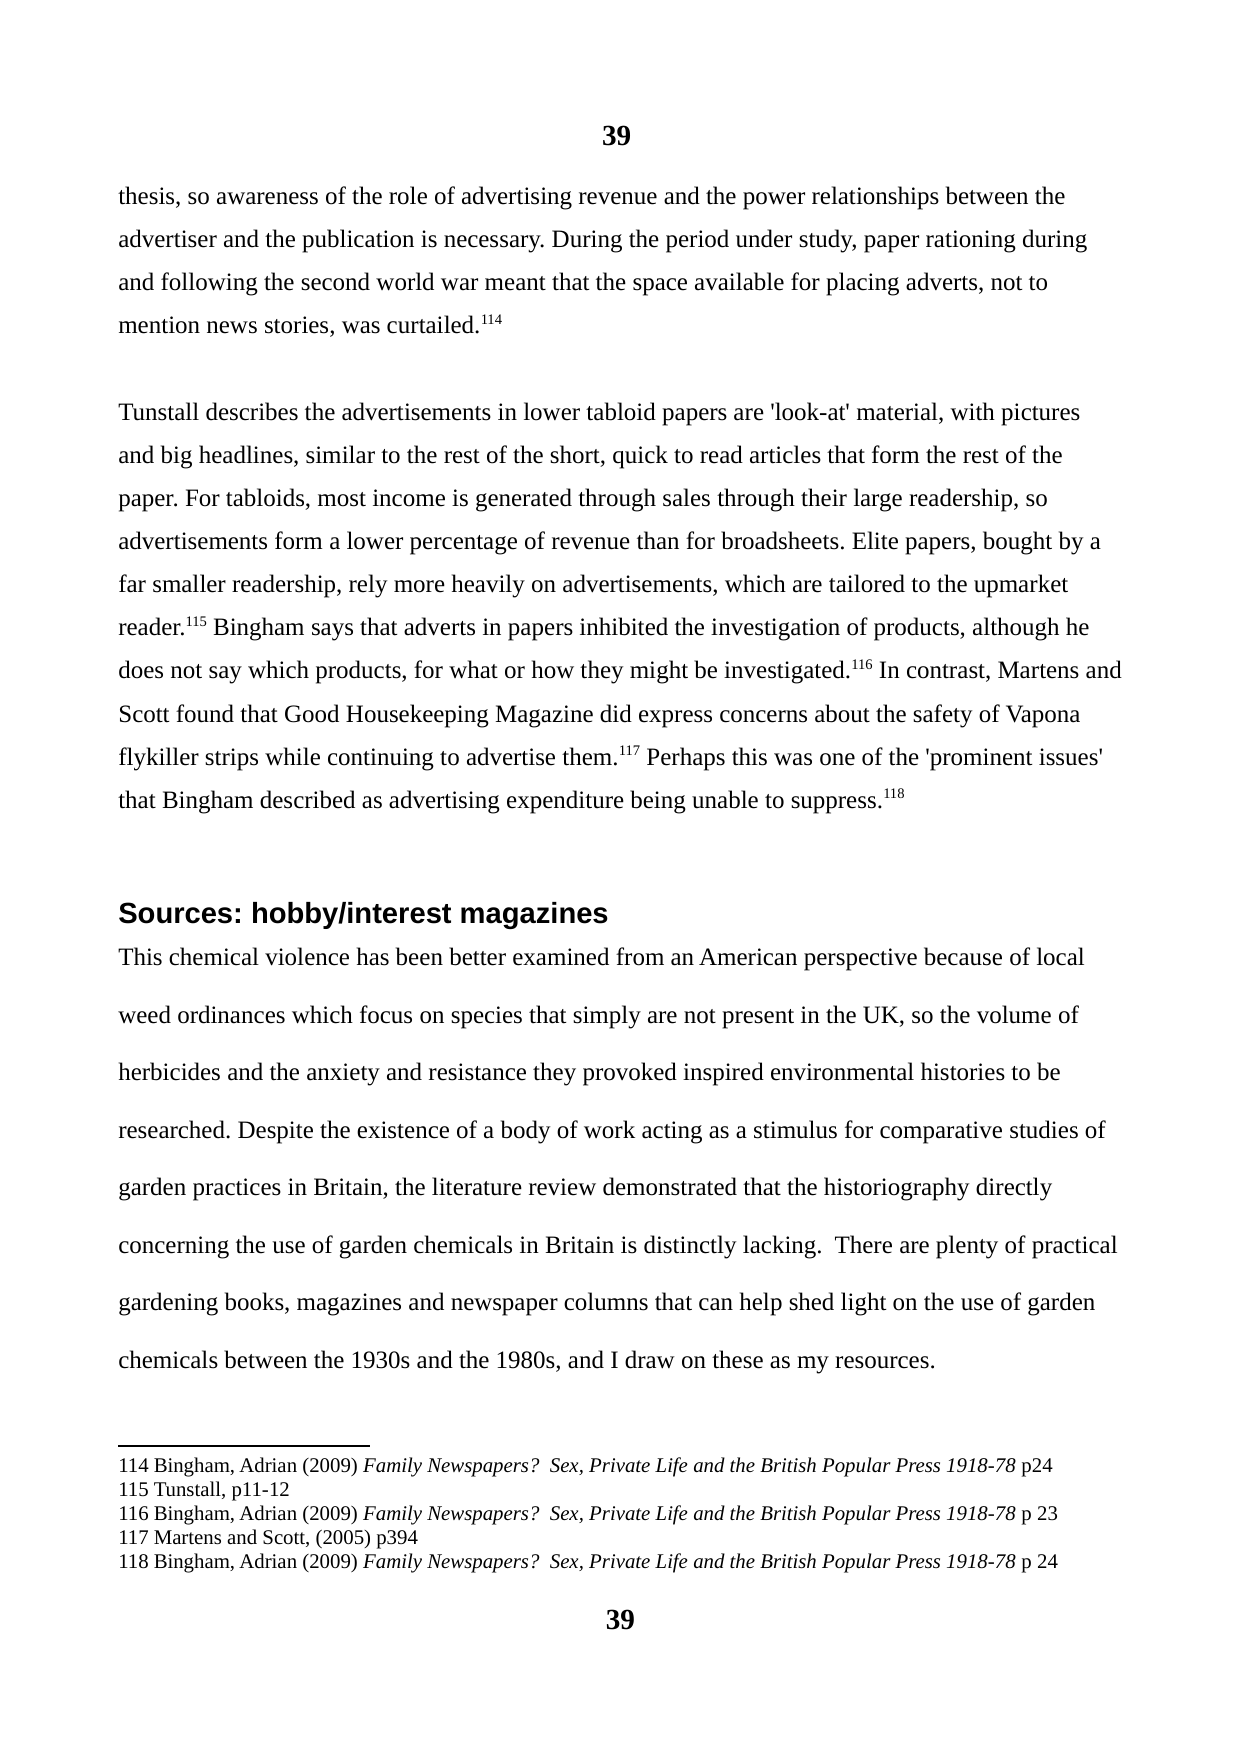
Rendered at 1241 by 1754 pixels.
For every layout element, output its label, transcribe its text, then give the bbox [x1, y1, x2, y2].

text This chemical violence has been better examined from an American perspective because of local weed ordinances which focus on species that simply are not present in the UK, so the volume of herbicides and the anxiety and resistance they provoked inspired environmental histories to be researched. Despite the existence of a body of work acting as a stimulus for comparative studies of garden practices in Britain, the literature review demonstrated that the historiography directly concerning the use of garden chemicals in Britain is distinctly lacking. There are plenty of practical gardening books, magazines and newspaper columns that can help shed light on the use of garden chemicals between the 1930s and the 1980s, and I draw on these as my resources. [118, 942, 1122, 1373]
subtitle Sources: hobby/interest magazines [118, 896, 1122, 930]
text Bingham, Adrian (2009) Family Newspapers? Sex, Private Life and the British Popular Press 1918-78 p 23 [118, 1501, 1122, 1525]
text Martens and Scott, (2005) p394 [118, 1525, 1122, 1549]
text Tunstall, p11-12 [118, 1477, 1122, 1501]
text Bingham, Adrian (2009) Family Newspapers? Sex, Private Life and the British Popular Press 1918-78 p24 [118, 1452, 1122, 1477]
text Bingham, Adrian (2009) Family Newspapers? Sex, Private Life and the British Popular Press 1918-78 p 24 [118, 1549, 1122, 1573]
text thesis, so awareness of the role of advertising revenue and the power relationships between the advertiser and the publication is necessary. During the period under study, paper rationing during and following the second world war meant that the space available for placing adverts, not to mention news stories, was curtailed. [118, 181, 1122, 339]
text Tunstall describes the advertisements in lower tabloid papers are 'look-at' material, with pictures and big headlines, similar to the rest of the short, quick to read articles that form the rest of the paper. For tabloids, most income is generated through sales through their large readership, so advertisements form a lower percentage of revenue than for broadsheets. Elite papers, bought by a far smaller readership, rely more heavily on advertisements, which are tailored to the upmarket reader. Bingham says that adverts in papers inhibited the investigation of products, although he does not say which products, for what or how they might be investigated. In contrast, Martens and Scott found that Good Housekeeping Magazine did express concerns about the safety of Vapona flykiller strips while continuing to advertise them. Perhaps this was one of the 'prominent issues' that Bingham described as advertising expenditure being unable to suppress. [118, 397, 1122, 814]
